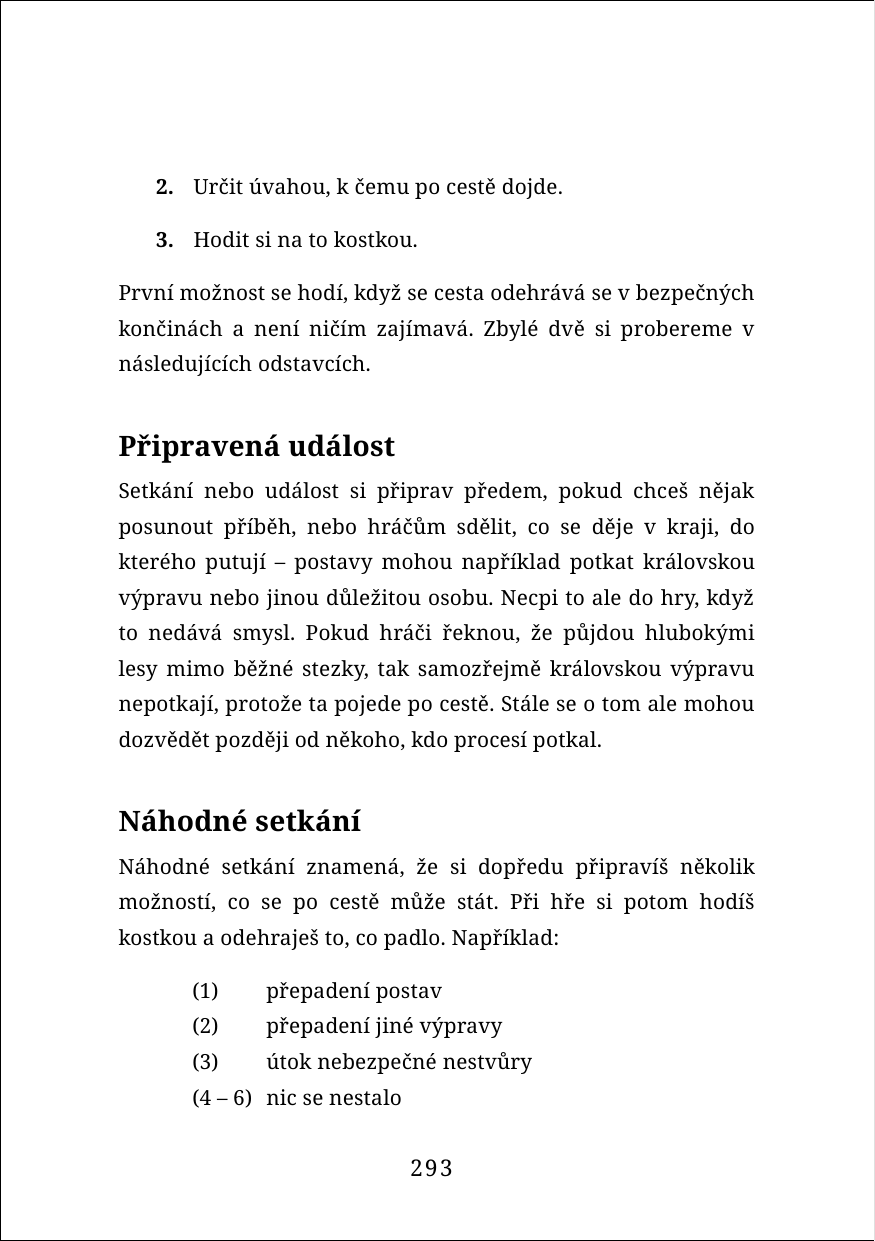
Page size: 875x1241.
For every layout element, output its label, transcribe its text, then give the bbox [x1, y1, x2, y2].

text První možnost se hodí, když se cesta odehrává se v bezpečných končinách a není ničím zajímavá. Zbylé dvě si probereme v následujících odstavcích. [118, 278, 756, 378]
list Určit úvahou, k čemu po cestě dojde. [156, 172, 756, 200]
subtitle Připravená událost [118, 426, 756, 464]
text Náhodné setkání znamená, že si dopředu připravíš několik možností, co se po cestě může stát. Při hře si potom hodíš kostkou a odehraješ to, co padlo. Například: [118, 852, 756, 951]
text Setkání nebo událost si připrav předem, pokud chceš nějak posunout příběh, nebo hráčům sdělit, co se děje v kraji, do kterého putují – postavy mohou například potkat královskou výpravu nebo jinou důležitou osobu. Necpi to ale do hry, když to nedává smysl. Pokud hráči řeknou, že půjdou hlubokými lesy mimo běžné stezky, tak samozřejmě královskou výpravu nepotkají, protože ta pojede po cestě. Stále se o tom ale mohou dozvědět později od někoho, kdo procesí potkal. [118, 476, 756, 753]
list Hodit si na to kostkou. [156, 225, 756, 253]
text (1) přepadení postav (2) přepadení jiné výpravy (3) útok nebezpečné nestvůry (4 – 6) nic se nestalo [192, 976, 756, 1111]
subtitle Náhodné setkání [118, 802, 756, 840]
